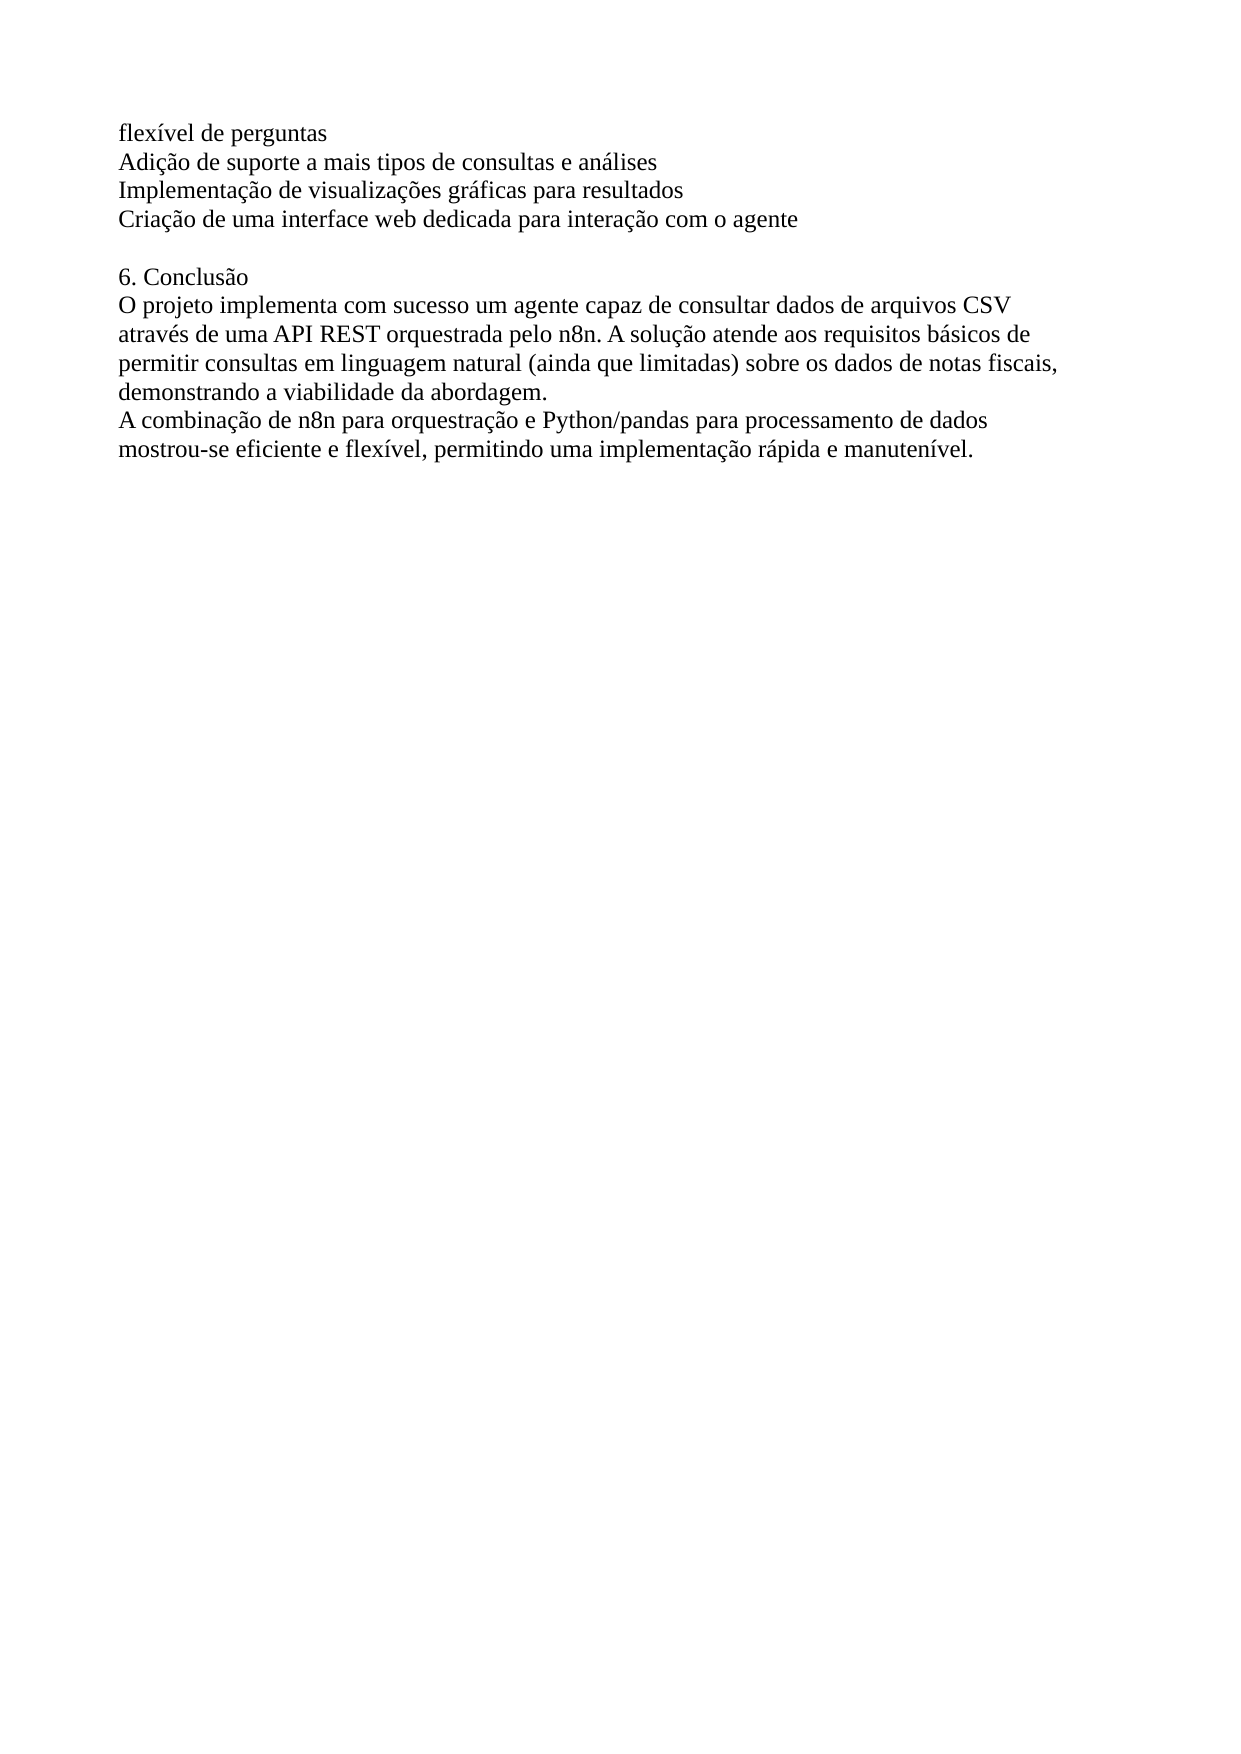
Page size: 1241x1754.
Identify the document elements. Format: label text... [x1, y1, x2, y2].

text 6. Conclusão [118, 262, 1122, 291]
text O projeto implementa com sucesso um agente capaz de consultar dados de arquivos CSV [118, 291, 1122, 319]
text mostrou-se eficiente e flexível, permitindo uma implementação rápida e manutenível. [118, 434, 1122, 463]
text permitir consultas em linguagem natural (ainda que limitadas) sobre os dados de notas fiscais, [118, 348, 1122, 377]
text através de uma API REST orquestrada pelo n8n. A solução atende aos requisitos básicos de [118, 319, 1122, 348]
text A combinação de n8n para orquestração e Python/pandas para processamento de dados [118, 406, 1122, 434]
text demonstrando a viabilidade da abordagem. [118, 377, 1122, 406]
text Implementação de visualizações gráficas para resultados [118, 176, 1122, 204]
text Adição de suporte a mais tipos de consultas e análises [118, 147, 1122, 176]
text flexível de perguntas [118, 118, 1122, 147]
text Criação de uma interface web dedicada para interação com o agente [118, 204, 1122, 233]
